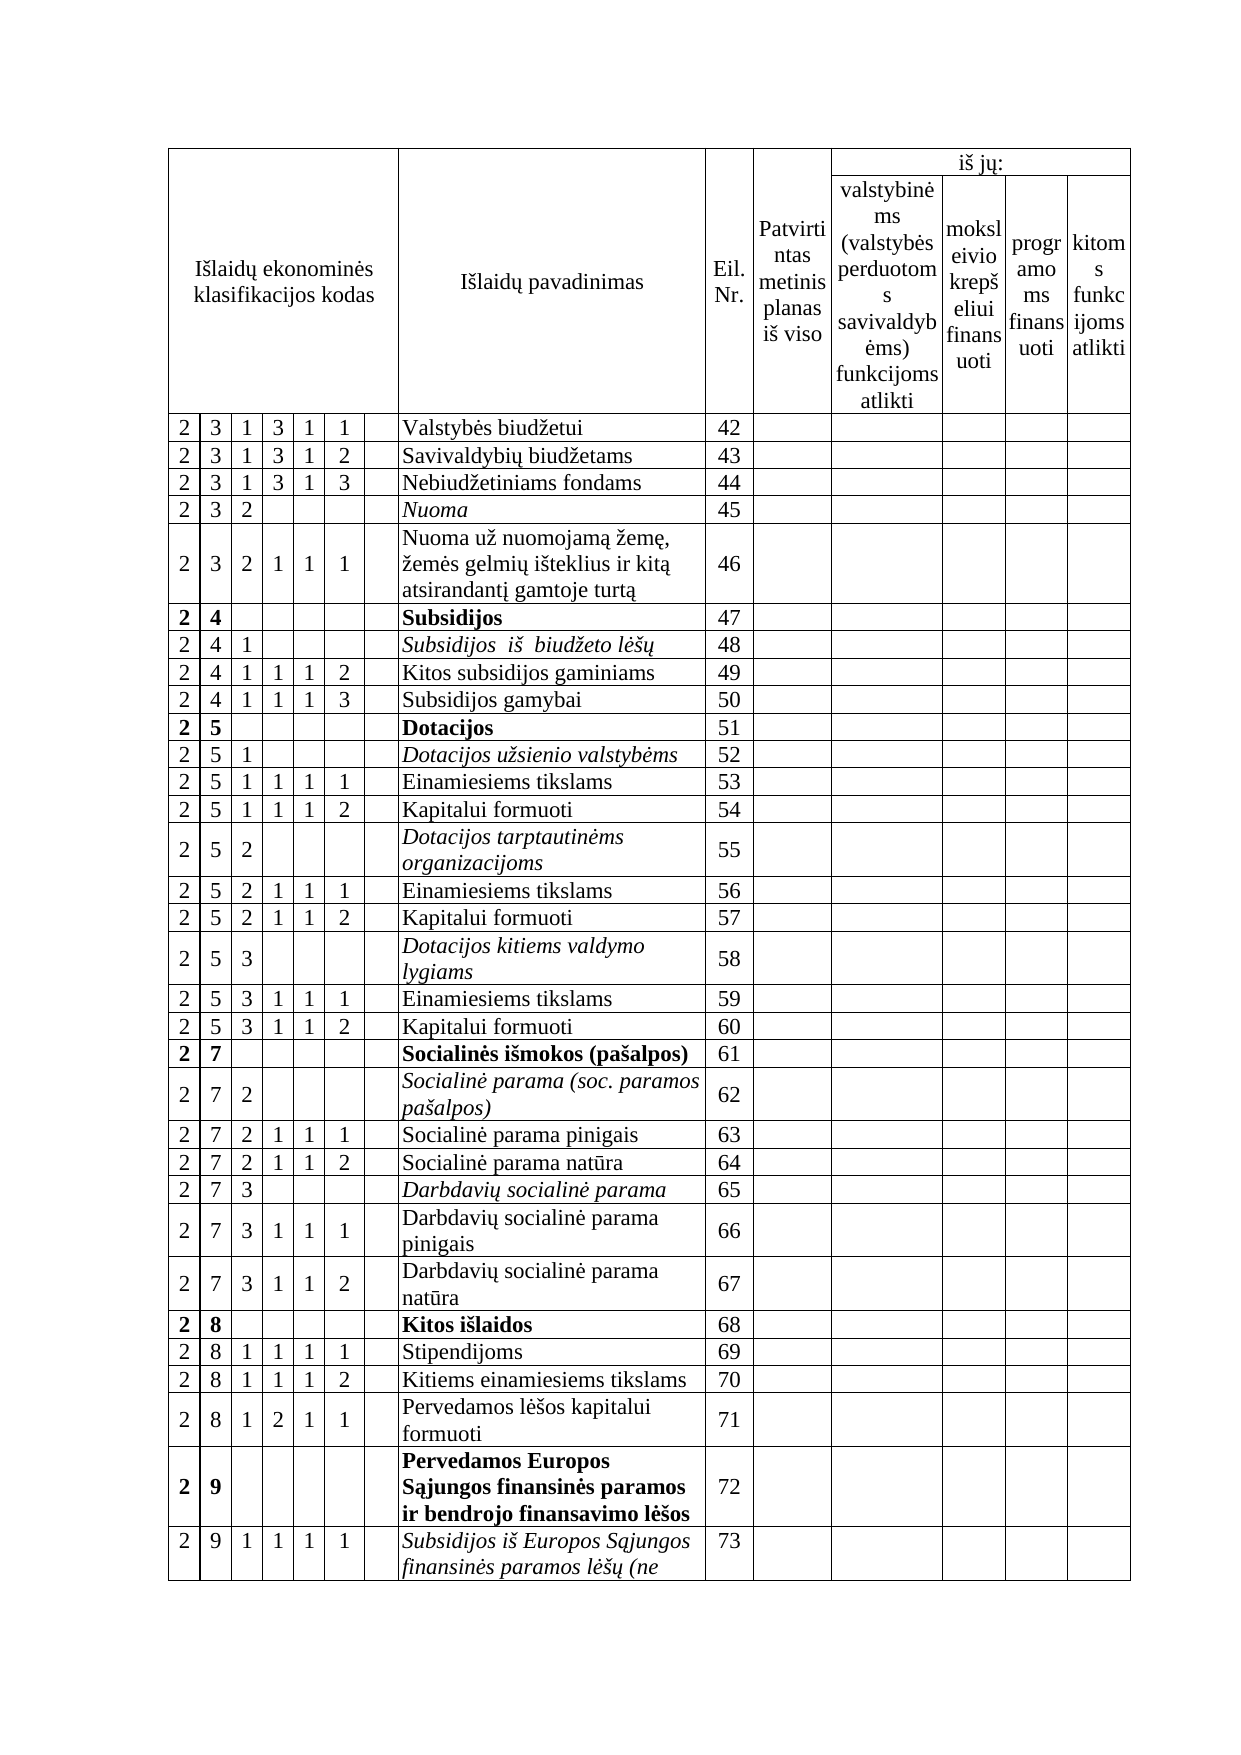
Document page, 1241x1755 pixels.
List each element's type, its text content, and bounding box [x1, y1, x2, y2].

table_cell Darbdavių socialinė parama [399, 1176, 705, 1202]
table_cell 66 [706, 1204, 753, 1256]
table_cell 8 [201, 1311, 231, 1337]
table_cell [832, 1204, 942, 1256]
table_cell [1006, 1527, 1067, 1580]
table_cell 1 [325, 877, 364, 903]
table_cell [943, 1339, 1005, 1365]
table_cell [365, 1257, 398, 1310]
table_cell Dotacijos tarptautinėms organizacijoms [399, 823, 705, 876]
table_cell [365, 631, 398, 658]
table_cell 1 [325, 985, 364, 1012]
table_cell [232, 1447, 262, 1526]
table_cell [1006, 604, 1067, 630]
table_cell [943, 686, 1005, 712]
table_cell 2 [169, 904, 199, 931]
table_cell [365, 1311, 398, 1337]
table_cell [1006, 442, 1067, 468]
table_cell [263, 631, 293, 658]
table_cell [754, 496, 831, 523]
table_cell [943, 1176, 1005, 1202]
table_cell [1068, 414, 1130, 441]
table_header Patvirtintas metinis planas iš viso [754, 149, 831, 413]
table_cell 2 [169, 932, 199, 984]
table_cell [832, 823, 942, 876]
table_cell 1 [294, 985, 324, 1012]
table_cell [365, 1176, 398, 1202]
table_cell [1006, 1040, 1067, 1067]
table_cell 7 [201, 1068, 231, 1120]
table_cell 2 [232, 877, 262, 903]
table_cell [294, 604, 324, 630]
table_cell 2 [169, 1121, 199, 1148]
table_cell [263, 1176, 293, 1202]
table_cell 53 [706, 768, 753, 795]
table_cell [365, 1040, 398, 1067]
table_cell 1 [263, 1339, 293, 1365]
table_cell [943, 796, 1005, 822]
table_cell 1 [294, 1393, 324, 1446]
table_cell 61 [706, 1040, 753, 1067]
table_cell [832, 524, 942, 603]
table_cell 1 [294, 1366, 324, 1392]
table_cell 2 [169, 1257, 199, 1310]
table_cell [294, 631, 324, 658]
table_cell [943, 932, 1005, 984]
table_cell [325, 496, 364, 523]
table_cell [1068, 741, 1130, 767]
table_cell [754, 1040, 831, 1067]
table_cell [294, 932, 324, 984]
table_cell 48 [706, 631, 753, 658]
table_cell 2 [325, 904, 364, 931]
table_cell [365, 904, 398, 931]
table_cell [754, 1068, 831, 1120]
table_cell [832, 1121, 942, 1148]
table_cell 1 [232, 659, 262, 685]
table_cell [325, 823, 364, 876]
table_cell [832, 604, 942, 630]
table_cell 3 [201, 414, 231, 441]
table_cell [1006, 796, 1067, 822]
table_cell [943, 1013, 1005, 1039]
table_cell [365, 1393, 398, 1446]
table_cell [325, 714, 364, 740]
table_cell 60 [706, 1013, 753, 1039]
table_cell [943, 1447, 1005, 1526]
table_cell 1 [232, 469, 262, 495]
table_cell [365, 1121, 398, 1148]
table_cell [943, 524, 1005, 603]
table_cell [943, 768, 1005, 795]
table_cell [365, 1339, 398, 1365]
table_cell 1 [294, 1257, 324, 1310]
table_cell Subsidijos iš biudžeto lėšų [399, 631, 705, 658]
table_cell [365, 414, 398, 441]
table_cell [832, 768, 942, 795]
table_cell [1068, 1366, 1130, 1392]
table_cell [365, 442, 398, 468]
table_cell [754, 1447, 831, 1526]
table_cell [943, 1527, 1005, 1580]
table_cell [263, 714, 293, 740]
table_cell 1 [294, 1527, 324, 1580]
table_cell [365, 768, 398, 795]
table_cell 5 [201, 904, 231, 931]
table_cell [943, 604, 1005, 630]
table_cell [754, 985, 831, 1012]
table_cell [1068, 686, 1130, 712]
table_cell [754, 686, 831, 712]
table_cell 3 [263, 469, 293, 495]
table_cell 2 [325, 1149, 364, 1175]
table_cell 3 [263, 442, 293, 468]
table_cell [832, 1257, 942, 1310]
table_cell 1 [263, 1257, 293, 1310]
table_cell 71 [706, 1393, 753, 1446]
table_cell 2 [169, 1339, 199, 1365]
table_cell 1 [325, 414, 364, 441]
table_cell [943, 1311, 1005, 1337]
table_cell [943, 1040, 1005, 1067]
table_cell 1 [294, 1204, 324, 1256]
table_cell 1 [294, 768, 324, 795]
table_cell 54 [706, 796, 753, 822]
table_cell [1068, 524, 1130, 603]
table_cell 50 [706, 686, 753, 712]
table_cell 3 [232, 1013, 262, 1039]
table_cell [943, 823, 1005, 876]
table_cell 2 [325, 1366, 364, 1392]
table_cell [232, 1040, 262, 1067]
table_cell 2 [325, 442, 364, 468]
table_cell Einamiesiems tikslams [399, 877, 705, 903]
table_cell Socialinė parama natūra [399, 1149, 705, 1175]
table_cell [325, 604, 364, 630]
table_cell 1 [232, 686, 262, 712]
table_cell [263, 1068, 293, 1120]
table_cell Subsidijos [399, 604, 705, 630]
table_cell 1 [294, 524, 324, 603]
table_cell [263, 1311, 293, 1337]
table_cell [294, 1068, 324, 1120]
table_cell [754, 1311, 831, 1337]
table_cell 7 [201, 1121, 231, 1148]
table_cell [294, 1447, 324, 1526]
table_cell 3 [201, 496, 231, 523]
table_cell 2 [169, 985, 199, 1012]
table_cell Subsidijos iš Europos Sąjungos finansinės paramos lėšų (ne [399, 1527, 705, 1580]
table_cell 1 [232, 768, 262, 795]
table_cell 4 [201, 659, 231, 685]
table_cell 51 [706, 714, 753, 740]
table_cell 2 [325, 1013, 364, 1039]
table_cell [1068, 496, 1130, 523]
table_cell [832, 496, 942, 523]
table_cell [943, 1121, 1005, 1148]
table_cell [325, 741, 364, 767]
table_cell [263, 823, 293, 876]
table_cell [1068, 796, 1130, 822]
table_cell [943, 1366, 1005, 1392]
table_cell 2 [169, 1149, 199, 1175]
table_cell 3 [232, 932, 262, 984]
table_cell [754, 1527, 831, 1580]
table_cell 72 [706, 1447, 753, 1526]
table_cell [832, 741, 942, 767]
table_cell [943, 1393, 1005, 1446]
table_cell [365, 659, 398, 685]
table_cell [832, 686, 942, 712]
table_cell Socialinė parama (soc. paramos pašalpos) [399, 1068, 705, 1120]
table_header Išlaidų pavadinimas [399, 149, 705, 413]
table_cell 7 [201, 1204, 231, 1256]
table_cell [1006, 823, 1067, 876]
table_cell 43 [706, 442, 753, 468]
table_cell 5 [201, 796, 231, 822]
table_cell 2 [232, 1149, 262, 1175]
table_cell 56 [706, 877, 753, 903]
table_cell [1006, 1204, 1067, 1256]
table_cell Valstybės biudžetui [399, 414, 705, 441]
table_cell 2 [232, 1068, 262, 1120]
table_cell 1 [263, 686, 293, 712]
table_cell [1006, 904, 1067, 931]
table_cell 2 [169, 1204, 199, 1256]
table_cell 70 [706, 1366, 753, 1392]
table_cell 3 [201, 469, 231, 495]
table_cell [754, 741, 831, 767]
table_cell [754, 1149, 831, 1175]
table_cell [1006, 932, 1067, 984]
table_cell Darbdavių socialinė parama natūra [399, 1257, 705, 1310]
table_cell [365, 524, 398, 603]
table_cell [1068, 1339, 1130, 1365]
table_cell [1068, 904, 1130, 931]
table_cell 2 [169, 659, 199, 685]
table_cell [325, 932, 364, 984]
table_cell 64 [706, 1149, 753, 1175]
table_cell [832, 796, 942, 822]
table_cell [1006, 686, 1067, 712]
table_cell 1 [294, 904, 324, 931]
table_cell [1068, 1149, 1130, 1175]
table_cell 5 [201, 985, 231, 1012]
table_cell Dotacijos kitiems valdymo lygiams [399, 932, 705, 984]
table_cell [754, 604, 831, 630]
table_cell 2 [169, 1013, 199, 1039]
table_cell 1 [294, 877, 324, 903]
table_cell 1 [263, 1013, 293, 1039]
table_cell 1 [232, 741, 262, 767]
table_header Eil. Nr. [706, 149, 753, 413]
table_cell [263, 496, 293, 523]
table_cell 45 [706, 496, 753, 523]
table_cell [754, 414, 831, 441]
table_cell Nuoma už nuomojamą žemę, žemės gelmių išteklius ir kitą atsirandantį gamtoje turtą [399, 524, 705, 603]
table_cell 3 [325, 686, 364, 712]
table_cell Socialinė parama pinigais [399, 1121, 705, 1148]
table_cell [943, 1257, 1005, 1310]
table_cell [1006, 1257, 1067, 1310]
table_cell 2 [169, 1366, 199, 1392]
table_cell [754, 1393, 831, 1446]
table_cell 2 [325, 659, 364, 685]
table_cell 2 [232, 1121, 262, 1148]
table_cell [832, 904, 942, 931]
table_cell [754, 877, 831, 903]
table_cell 1 [325, 524, 364, 603]
table_cell [325, 1311, 364, 1337]
table_cell [943, 414, 1005, 441]
table_cell [1068, 714, 1130, 740]
table_cell [325, 1068, 364, 1120]
table_cell Kitos subsidijos gaminiams [399, 659, 705, 685]
table_cell 1 [294, 1013, 324, 1039]
table_cell [1068, 1393, 1130, 1446]
table_cell 63 [706, 1121, 753, 1148]
table_cell [1006, 1013, 1067, 1039]
table_cell [1006, 1366, 1067, 1392]
table_cell 1 [263, 1121, 293, 1148]
table_cell [1006, 768, 1067, 795]
table_cell 42 [706, 414, 753, 441]
table_cell 5 [201, 714, 231, 740]
table_cell [1068, 1311, 1130, 1337]
table_cell [832, 932, 942, 984]
table_cell [1068, 659, 1130, 685]
table_cell [1068, 604, 1130, 630]
table_cell 2 [232, 904, 262, 931]
table_cell Pervedamos lėšos kapitalui formuoti [399, 1393, 705, 1446]
table_cell 2 [169, 604, 199, 630]
table_cell 1 [263, 1149, 293, 1175]
table_cell [943, 631, 1005, 658]
table_cell [1068, 442, 1130, 468]
table_cell [365, 604, 398, 630]
table_cell [943, 714, 1005, 740]
table_cell Stipendijoms [399, 1339, 705, 1365]
table_cell 2 [169, 1040, 199, 1067]
table_cell [832, 1527, 942, 1580]
table_cell 1 [263, 524, 293, 603]
table_cell 52 [706, 741, 753, 767]
table_cell [1068, 1257, 1130, 1310]
table_cell [1068, 1527, 1130, 1580]
table_cell 7 [201, 1040, 231, 1067]
table_cell 8 [201, 1339, 231, 1365]
table_cell [1068, 1121, 1130, 1148]
table_cell 1 [263, 1204, 293, 1256]
table_cell [754, 442, 831, 468]
table_cell 69 [706, 1339, 753, 1365]
table_cell Nuoma [399, 496, 705, 523]
table_header Išlaidų ekonominės klasifikacijos kodas [169, 149, 398, 413]
table_cell Subsidijos gamybai [399, 686, 705, 712]
table_cell [943, 442, 1005, 468]
table_cell 1 [294, 1149, 324, 1175]
table_cell 8 [201, 1393, 231, 1446]
table_cell [1006, 985, 1067, 1012]
table_cell [263, 932, 293, 984]
table_cell 2 [325, 1257, 364, 1310]
table_cell [365, 686, 398, 712]
table_cell 44 [706, 469, 753, 495]
table_cell [1068, 823, 1130, 876]
table_cell [365, 1366, 398, 1392]
table_cell Darbdavių socialinė parama pinigais [399, 1204, 705, 1256]
table_cell [943, 741, 1005, 767]
table_cell [365, 932, 398, 984]
table_cell Einamiesiems tikslams [399, 985, 705, 1012]
table_cell Socialinės išmokos (pašalpos) [399, 1040, 705, 1067]
table_cell 2 [169, 1393, 199, 1446]
table_cell [365, 741, 398, 767]
table_cell [832, 985, 942, 1012]
table_cell [1006, 1339, 1067, 1365]
table_cell 2 [169, 686, 199, 712]
table_cell 2 [169, 496, 199, 523]
table_cell 9 [201, 1447, 231, 1526]
table_cell 62 [706, 1068, 753, 1120]
table_cell 57 [706, 904, 753, 931]
table_cell [1068, 1068, 1130, 1120]
table_cell 68 [706, 1311, 753, 1337]
table_cell Kapitalui formuoti [399, 796, 705, 822]
table_cell [943, 1204, 1005, 1256]
table_cell [1006, 1311, 1067, 1337]
table_header iš jų: [832, 149, 1130, 175]
table_cell [294, 496, 324, 523]
table_cell [832, 659, 942, 685]
table_cell 7 [201, 1257, 231, 1310]
table_cell [1068, 1013, 1130, 1039]
table_cell [1068, 631, 1130, 658]
table_cell Einamiesiems tikslams [399, 768, 705, 795]
table_cell 1 [294, 796, 324, 822]
table_cell [365, 1068, 398, 1120]
table_cell Kapitalui formuoti [399, 1013, 705, 1039]
table_cell [832, 1393, 942, 1446]
table_cell [294, 1311, 324, 1337]
table_cell [365, 877, 398, 903]
table_cell [754, 469, 831, 495]
table_cell [832, 1311, 942, 1337]
table_cell 1 [232, 796, 262, 822]
table_cell [832, 442, 942, 468]
table_cell [365, 1447, 398, 1526]
table_cell [754, 1204, 831, 1256]
table_cell 2 [169, 768, 199, 795]
table_cell [365, 1204, 398, 1256]
table_cell [325, 631, 364, 658]
table_cell [365, 1527, 398, 1580]
table_cell 1 [263, 1366, 293, 1392]
table_cell [754, 932, 831, 984]
table_cell Dotacijos [399, 714, 705, 740]
table_cell [1006, 1121, 1067, 1148]
table_cell 5 [201, 877, 231, 903]
table_cell [943, 1149, 1005, 1175]
table_cell 3 [201, 442, 231, 468]
table_cell [1006, 414, 1067, 441]
table_cell [232, 1311, 262, 1337]
table_cell 4 [201, 604, 231, 630]
table_cell 46 [706, 524, 753, 603]
table_cell 49 [706, 659, 753, 685]
table_cell [754, 1339, 831, 1365]
table_cell 5 [201, 932, 231, 984]
table_cell 1 [325, 1393, 364, 1446]
table_cell 1 [325, 1339, 364, 1365]
table_cell 3 [232, 1176, 262, 1202]
table_cell Pervedamos Europos Sąjungos finansinės paramos ir bendrojo finansavimo lėšos [399, 1447, 705, 1526]
table_cell 2 [169, 524, 199, 603]
table_cell 1 [232, 442, 262, 468]
table_cell [832, 877, 942, 903]
table_cell [832, 1040, 942, 1067]
table_cell 3 [263, 414, 293, 441]
table_cell [294, 1040, 324, 1067]
table_cell Nebiudžetiniams fondams [399, 469, 705, 495]
table_cell 1 [232, 1339, 262, 1365]
table_cell [832, 1013, 942, 1039]
table_cell 1 [294, 469, 324, 495]
table_cell [832, 1447, 942, 1526]
table_cell 1 [325, 1527, 364, 1580]
table_cell [263, 1447, 293, 1526]
table_cell 1 [263, 904, 293, 931]
table_cell [365, 985, 398, 1012]
table_cell 7 [201, 1176, 231, 1202]
table_cell 4 [201, 686, 231, 712]
table_cell [232, 604, 262, 630]
table_cell [754, 1121, 831, 1148]
table_cell [832, 469, 942, 495]
table_cell [325, 1176, 364, 1202]
table_cell 1 [325, 768, 364, 795]
table_cell 1 [263, 1527, 293, 1580]
table_cell [1068, 932, 1130, 984]
table_cell Savivaldybių biudžetams [399, 442, 705, 468]
table_cell [232, 714, 262, 740]
table_cell [325, 1040, 364, 1067]
table_cell [754, 904, 831, 931]
table_cell [365, 1149, 398, 1175]
table_cell [1006, 631, 1067, 658]
table_cell 1 [294, 414, 324, 441]
table_cell [754, 524, 831, 603]
table_cell [1006, 1068, 1067, 1120]
table_cell 1 [294, 1121, 324, 1148]
table_cell 1 [263, 659, 293, 685]
table_cell [294, 741, 324, 767]
table_cell [754, 1176, 831, 1202]
table_cell [1068, 1176, 1130, 1202]
table_cell 3 [325, 469, 364, 495]
table_cell 1 [263, 877, 293, 903]
table_cell [1068, 985, 1130, 1012]
table_cell kitoms funkcijoms atlikti [1068, 176, 1130, 413]
table_cell [1006, 1176, 1067, 1202]
table_cell [263, 604, 293, 630]
table_cell 2 [169, 877, 199, 903]
table_cell 47 [706, 604, 753, 630]
table_cell 5 [201, 823, 231, 876]
table_cell valstybinėms (valstybės perduotoms savivaldybėms) funkcijoms atlikti [832, 176, 942, 413]
table_cell 3 [201, 524, 231, 603]
table_cell 2 [169, 1527, 199, 1580]
table_cell [263, 1040, 293, 1067]
table_cell 1 [294, 442, 324, 468]
table_cell [754, 631, 831, 658]
table_cell [1006, 714, 1067, 740]
table_cell [832, 631, 942, 658]
table_cell 8 [201, 1366, 231, 1392]
table_cell [294, 1176, 324, 1202]
table_cell 2 [169, 469, 199, 495]
table_cell [943, 659, 1005, 685]
table_cell [754, 1257, 831, 1310]
table_cell [1068, 469, 1130, 495]
table_cell 3 [232, 1257, 262, 1310]
table_cell 1 [232, 1527, 262, 1580]
table_cell 7 [201, 1149, 231, 1175]
table_cell [365, 823, 398, 876]
table_cell 1 [263, 796, 293, 822]
table_cell [1068, 1040, 1130, 1067]
table_cell [1006, 1393, 1067, 1446]
table_cell 5 [201, 1013, 231, 1039]
table_cell [325, 1447, 364, 1526]
table_cell 1 [294, 1339, 324, 1365]
table_cell [1006, 1149, 1067, 1175]
table_cell 2 [169, 1447, 199, 1526]
table_cell 2 [232, 823, 262, 876]
table_cell 2 [169, 631, 199, 658]
table_cell [1006, 496, 1067, 523]
table_cell 1 [232, 1366, 262, 1392]
table_cell [294, 714, 324, 740]
table_cell [754, 714, 831, 740]
table_cell [754, 1013, 831, 1039]
table_cell 1 [263, 768, 293, 795]
table_cell [754, 796, 831, 822]
table_cell [1006, 469, 1067, 495]
table_cell [832, 1366, 942, 1392]
table_cell 2 [169, 442, 199, 468]
table_cell [1006, 877, 1067, 903]
table_cell 65 [706, 1176, 753, 1202]
table_cell 3 [232, 1204, 262, 1256]
table_cell [365, 796, 398, 822]
table_cell [1068, 768, 1130, 795]
table_cell 67 [706, 1257, 753, 1310]
table_cell 2 [232, 524, 262, 603]
table_cell [365, 496, 398, 523]
table_cell [1068, 1204, 1130, 1256]
table_cell 59 [706, 985, 753, 1012]
table_cell [1006, 1447, 1067, 1526]
table_cell 2 [263, 1393, 293, 1446]
table_cell [832, 1339, 942, 1365]
table_cell 2 [169, 796, 199, 822]
table_cell [943, 469, 1005, 495]
table_cell [1068, 1447, 1130, 1526]
table_cell [943, 1068, 1005, 1120]
table_cell [754, 768, 831, 795]
table_cell [832, 1149, 942, 1175]
table_cell 2 [169, 414, 199, 441]
table_cell 2 [169, 1311, 199, 1337]
table_cell 1 [232, 1393, 262, 1446]
table_cell 1 [294, 659, 324, 685]
table_cell Kitiems einamiesiems tikslams [399, 1366, 705, 1392]
table_cell [365, 714, 398, 740]
table_cell [754, 1366, 831, 1392]
table_cell 1 [232, 414, 262, 441]
table_cell [832, 1068, 942, 1120]
table_cell 2 [169, 741, 199, 767]
table_cell 1 [232, 631, 262, 658]
table_cell 2 [169, 823, 199, 876]
table_cell 1 [263, 985, 293, 1012]
table_cell 2 [169, 1176, 199, 1202]
table_cell 1 [294, 686, 324, 712]
table_cell [943, 904, 1005, 931]
table_cell 9 [201, 1527, 231, 1580]
table_cell [943, 877, 1005, 903]
table_cell [832, 414, 942, 441]
table_cell 2 [169, 714, 199, 740]
table_cell [754, 659, 831, 685]
table_cell 55 [706, 823, 753, 876]
table_cell [1068, 877, 1130, 903]
table_cell [1006, 741, 1067, 767]
table_cell programoms finansuoti [1006, 176, 1067, 413]
table_cell 58 [706, 932, 753, 984]
table_cell [365, 1013, 398, 1039]
table_cell [832, 1176, 942, 1202]
table_cell [832, 714, 942, 740]
table_cell moksleivio krepšeliui finansuoti [943, 176, 1005, 413]
table_cell Dotacijos užsienio valstybėms [399, 741, 705, 767]
table_cell 2 [169, 1068, 199, 1120]
table_cell 2 [232, 496, 262, 523]
table_cell 5 [201, 768, 231, 795]
table_cell [365, 469, 398, 495]
table_cell 2 [325, 796, 364, 822]
table_cell [943, 496, 1005, 523]
table_cell 73 [706, 1527, 753, 1580]
table_cell [943, 985, 1005, 1012]
table_cell 4 [201, 631, 231, 658]
table_cell Kapitalui formuoti [399, 904, 705, 931]
table_cell Kitos išlaidos [399, 1311, 705, 1337]
table_cell [263, 741, 293, 767]
table_cell [754, 823, 831, 876]
table_cell 1 [325, 1204, 364, 1256]
table_cell [1006, 659, 1067, 685]
table_cell [1006, 524, 1067, 603]
table_cell 5 [201, 741, 231, 767]
table_cell 1 [325, 1121, 364, 1148]
table_cell 3 [232, 985, 262, 1012]
table_cell [294, 823, 324, 876]
